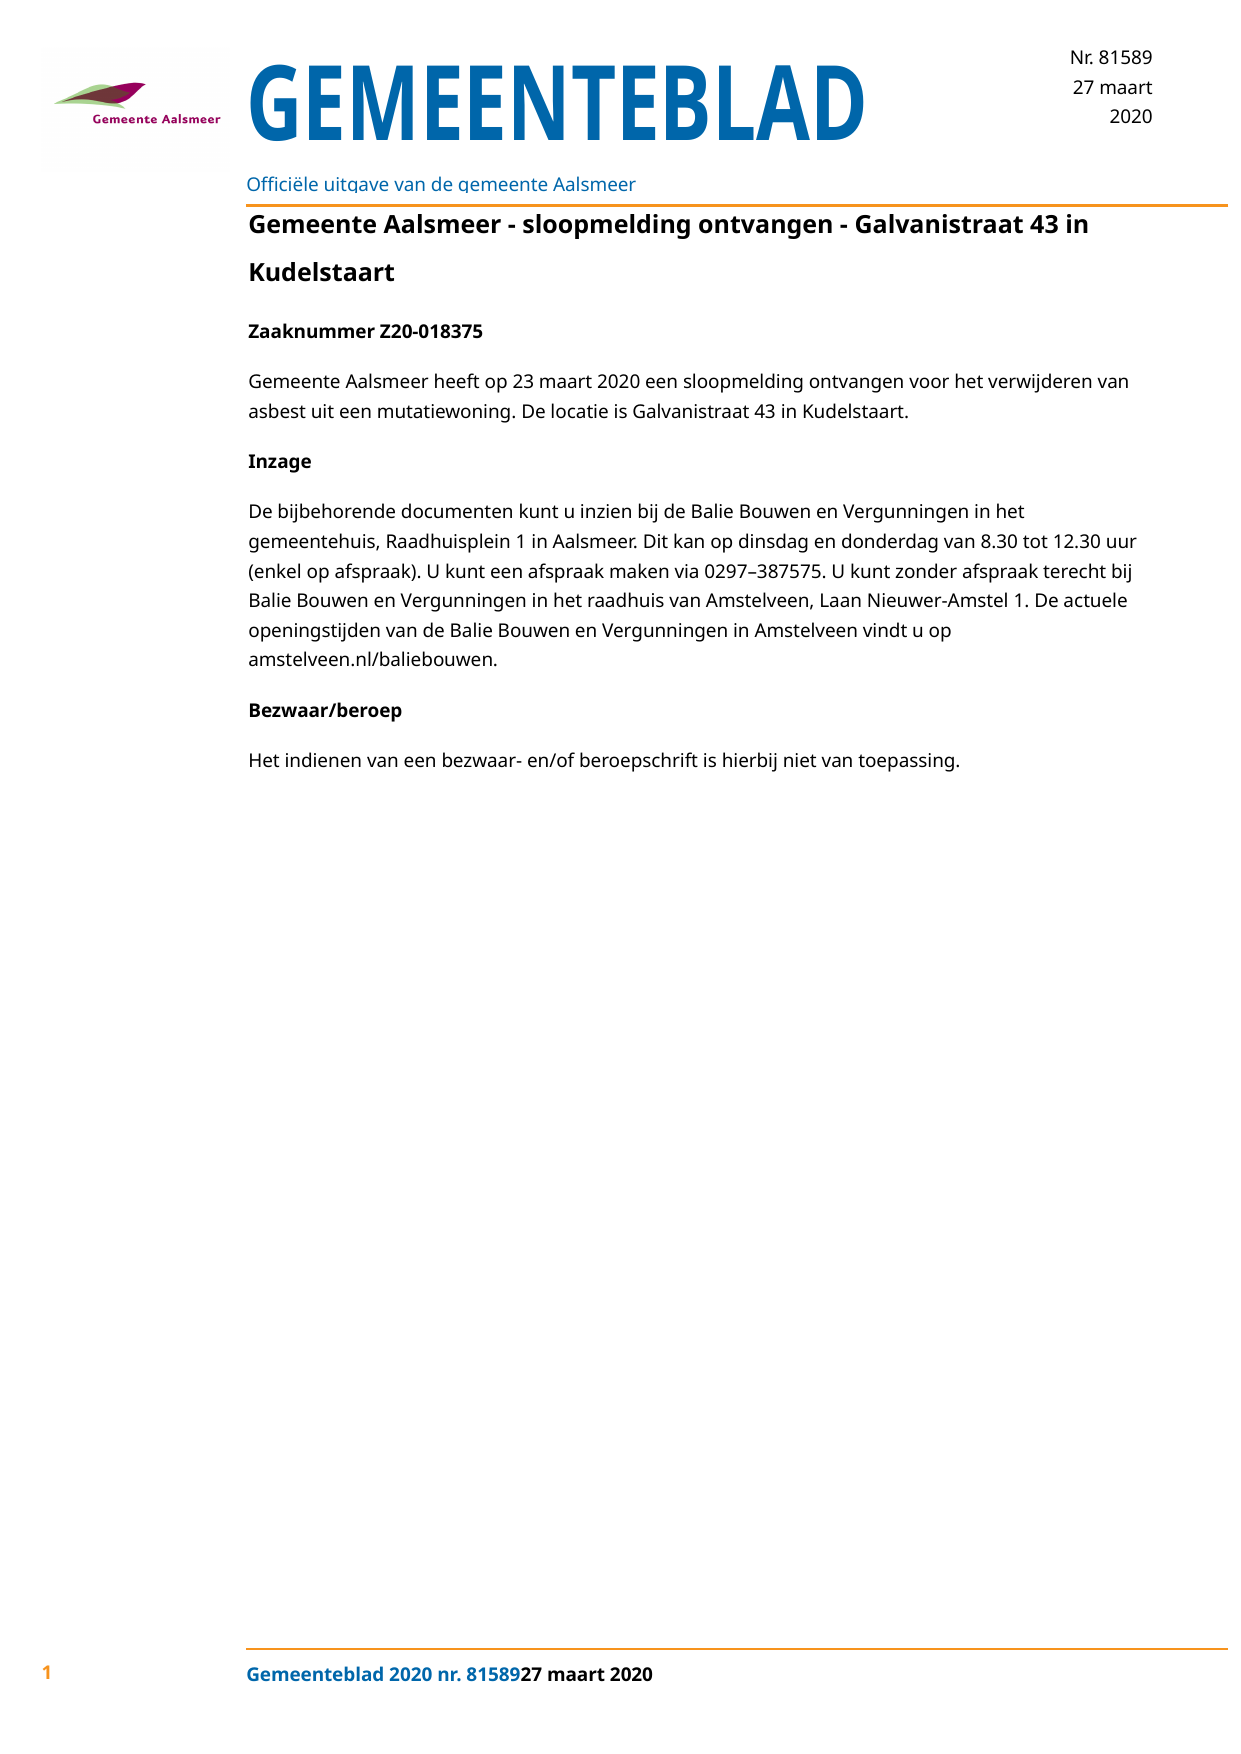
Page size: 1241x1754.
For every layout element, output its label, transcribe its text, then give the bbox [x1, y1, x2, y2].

text Inzage [248, 448, 1152, 474]
text Het indienen van een bezwaar- en/of beroepschrift is hierbij niet van toepassing. [248, 747, 1152, 773]
picture [41, 47, 231, 172]
text Gemeente Aalsmeer heeft op 23 maart 2020 een sloopmelding ontvangen voor het verwijderen van asbest uit een mutatiewoning. De locatie is Galvanistraat 43 in Kudelstaart. [248, 368, 1152, 424]
text Zaaknummer Z20-018375 [248, 318, 1152, 344]
text Gemeente Aalsmeer - sloopmelding ontvangen - Galvanistraat 43 in Kudelstaart [248, 207, 1152, 288]
text Bezwaar/beroep [248, 697, 1152, 723]
text De bijbehorende documenten kunt u inzien bij de Balie Bouwen en Vergunningen in het gemeentehuis, Raadhuisplein 1 in Aalsmeer. Dit kan op dinsdag en donderdag van 8.30 tot 12.30 uur (enkel op afspraak). U kunt een afspraak maken via 0297–387575. U kunt zonder afspraak terecht bij Balie Bouwen en Vergunningen in het raadhuis van Amstelveen, Laan Nieuwer-Amstel 1. De actuele openingstijden van de Balie Bouwen en Vergunningen in Amstelveen vindt u op amstelveen.nl/baliebouwen. [248, 499, 1152, 672]
